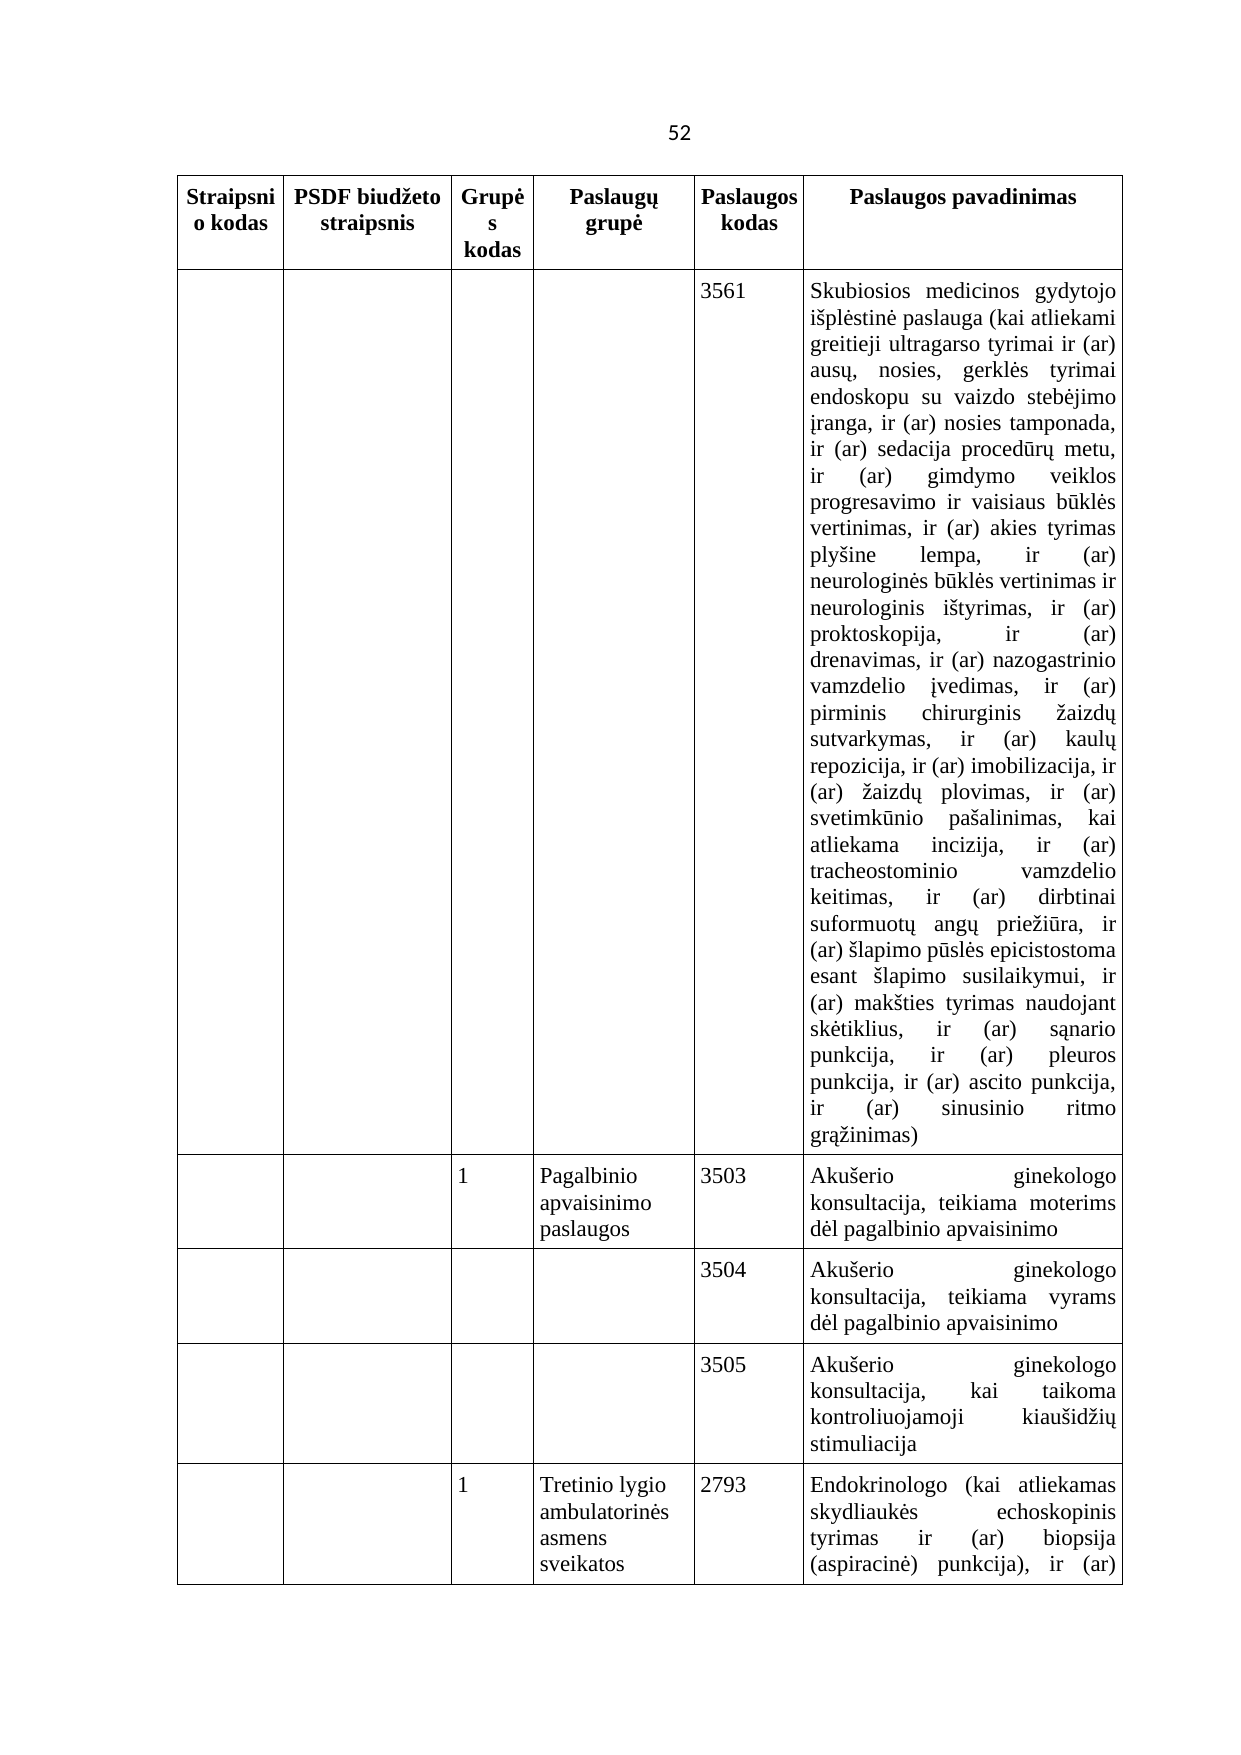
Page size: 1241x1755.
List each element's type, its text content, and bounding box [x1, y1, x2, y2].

table_cell [284, 1155, 451, 1248]
table_cell 3505 [695, 1344, 803, 1463]
table_cell [452, 1249, 533, 1343]
table_header Grupės kodas [452, 176, 533, 269]
table_cell [178, 1249, 283, 1343]
table_cell [284, 1464, 451, 1584]
table_cell Endokrinologo (kai atliekamas skydliaukės echoskopinis tyrimas ir (ar) biopsija (aspiracinė) punkcija), ir (ar) [804, 1464, 1122, 1584]
table_cell [452, 270, 533, 1154]
table_header Paslaugos kodas [695, 176, 803, 269]
table_cell [452, 1344, 533, 1463]
table_header Paslaugų grupė [534, 176, 694, 269]
table_cell 3561 [695, 270, 803, 1154]
table_cell Akušerio ginekologo konsultacija, kai taikoma kontroliuojamoji kiaušidžių stimuliacija [804, 1344, 1122, 1463]
table_cell 3503 [695, 1155, 803, 1248]
table_cell [178, 1344, 283, 1463]
table_cell [178, 1155, 283, 1248]
table_cell 2793 [695, 1464, 803, 1584]
table_cell [178, 270, 283, 1154]
table_cell 1 [452, 1155, 533, 1248]
table_cell [284, 1344, 451, 1463]
table_cell [534, 1344, 694, 1463]
table_cell [284, 270, 451, 1154]
table_cell [534, 270, 694, 1154]
table_cell Pagalbinio apvaisinimo paslaugos [534, 1155, 694, 1248]
table_header Paslaugos pavadinimas [804, 176, 1122, 269]
table_cell 1 [452, 1464, 533, 1584]
table_cell Akušerio ginekologo konsultacija, teikiama vyrams dėl pagalbinio apvaisinimo [804, 1249, 1122, 1343]
table_cell Akušerio ginekologo konsultacija, teikiama moterims dėl pagalbinio apvaisinimo [804, 1155, 1122, 1248]
table_header Straipsnio kodas [178, 176, 283, 269]
table_cell Tretinio lygio ambulatorinės asmens sveikatos [534, 1464, 694, 1584]
table_cell [534, 1249, 694, 1343]
table_cell [178, 1464, 283, 1584]
table_cell [284, 1249, 451, 1343]
table_header PSDF biudžeto straipsnis [284, 176, 451, 269]
table_cell 3504 [695, 1249, 803, 1343]
table_cell Skubiosios medicinos gydytojo išplėstinė paslauga (kai atliekami greitieji ultragarso tyrimai ir (ar) ausų, nosies, gerklės tyrimai endoskopu su vaizdo stebėjimo įranga, ir (ar) nosies tamponada, ir (ar) sedacija procedūrų metu, ir (ar) gimdymo veiklos progresavimo ir vaisiaus būklės vertinimas, ir (ar) akies tyrimas plyšine lempa, ir (ar) neurologinės būklės vertinimas ir neurologinis ištyrimas, ir (ar) proktoskopija, ir (ar) drenavimas, ir (ar) nazogastrinio vamzdelio įvedimas, ir (ar) pirminis chirurginis žaizdų sutvarkymas, ir (ar) kaulų repozicija, ir (ar) imobilizacija, ir (ar) žaizdų plovimas, ir (ar) svetimkūnio pašalinimas, kai atliekama incizija, ir (ar) tracheostominio vamzdelio keitimas, ir (ar) dirbtinai suformuotų angų priežiūra, ir (ar) šlapimo pūslės epicistostoma esant šlapimo susilaikymui, ir (ar) makšties tyrimas naudojant skėtiklius, ir (ar) sąnario punkcija, ir (ar) pleuros punkcija, ir (ar) ascito punkcija, ir (ar) sinusinio ritmo grąžinimas) [804, 270, 1122, 1154]
